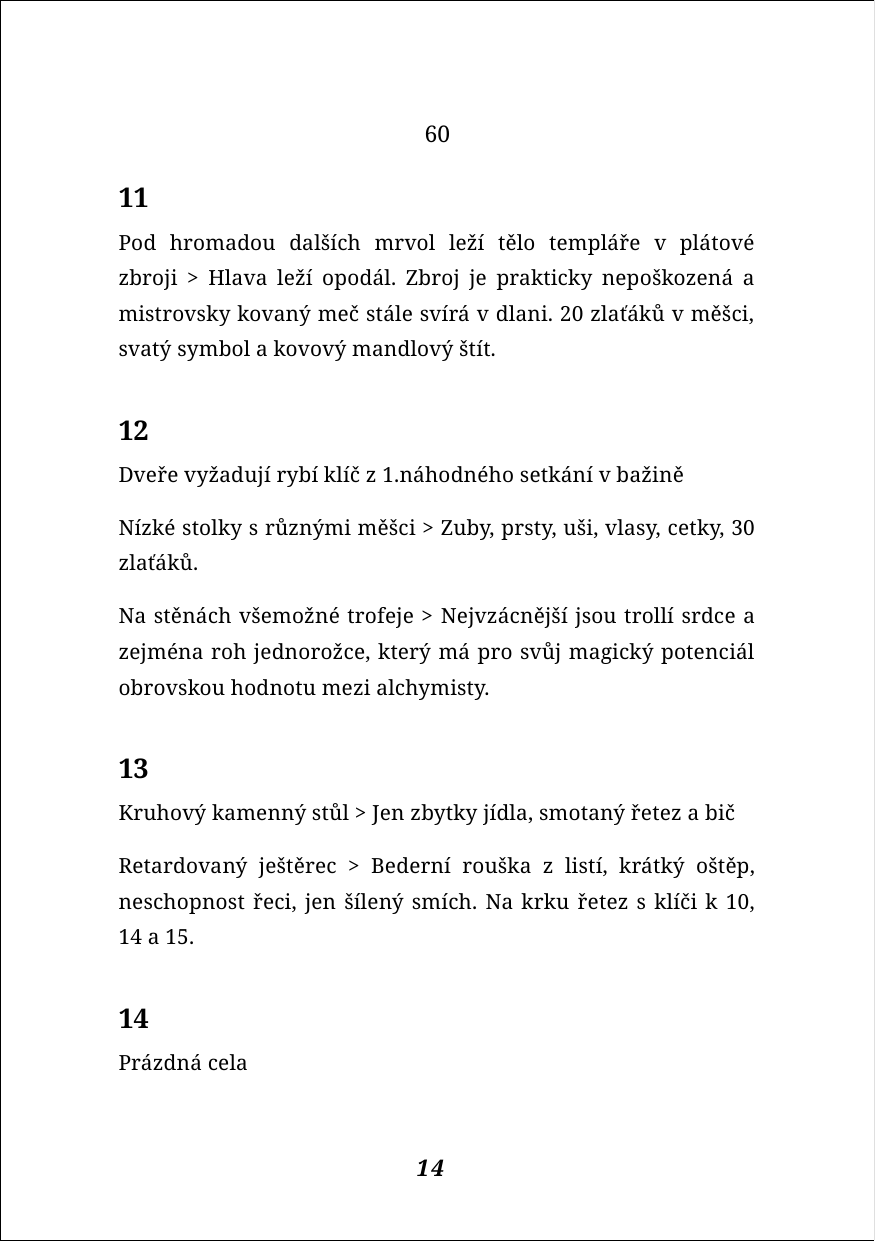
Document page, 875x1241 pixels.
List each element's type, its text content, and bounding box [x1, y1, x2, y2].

text Pod hromadou dalších mrvol leží tělo templáře v plátové zbroji > Hlava leží opodál. Zbroj je prakticky nepoškozená a mistrovsky kovaný meč stále svírá v dlani. 20 zlaťáků v měšci, svatý symbol a kovový mandlový štít. [118, 228, 756, 363]
subtitle 13 [118, 749, 756, 786]
text Retardovaný ještěrec > Bederní rouška z listí, krátký oštěp, neschopnost řeci, jen šílený smích. Na krku řetez s klíči k 10, 14 a 15. [118, 851, 756, 951]
text Nízké stolky s různými měšci > Zuby, prsty, uši, vlasy, cetky, 30 zlaťáků. [118, 513, 756, 577]
subtitle 14 [118, 999, 756, 1036]
text Na stěnách všemožné trofeje > Nejvzácnější jsou trollí srdce a zejména roh jednorožce, který má pro svůj magický potenciál obrovskou hodnotu mezi alchymisty. [118, 602, 756, 701]
subtitle 11 [118, 179, 756, 216]
text Prázdná cela [118, 1048, 756, 1076]
text Dveře vyžadují rybí klíč z 1.náhodného setkání v bažině [118, 460, 756, 488]
text Kruhový kamenný stůl > Jen zbytky jídla, smotaný řetez a bič [118, 798, 756, 827]
subtitle 12 [118, 411, 756, 448]
